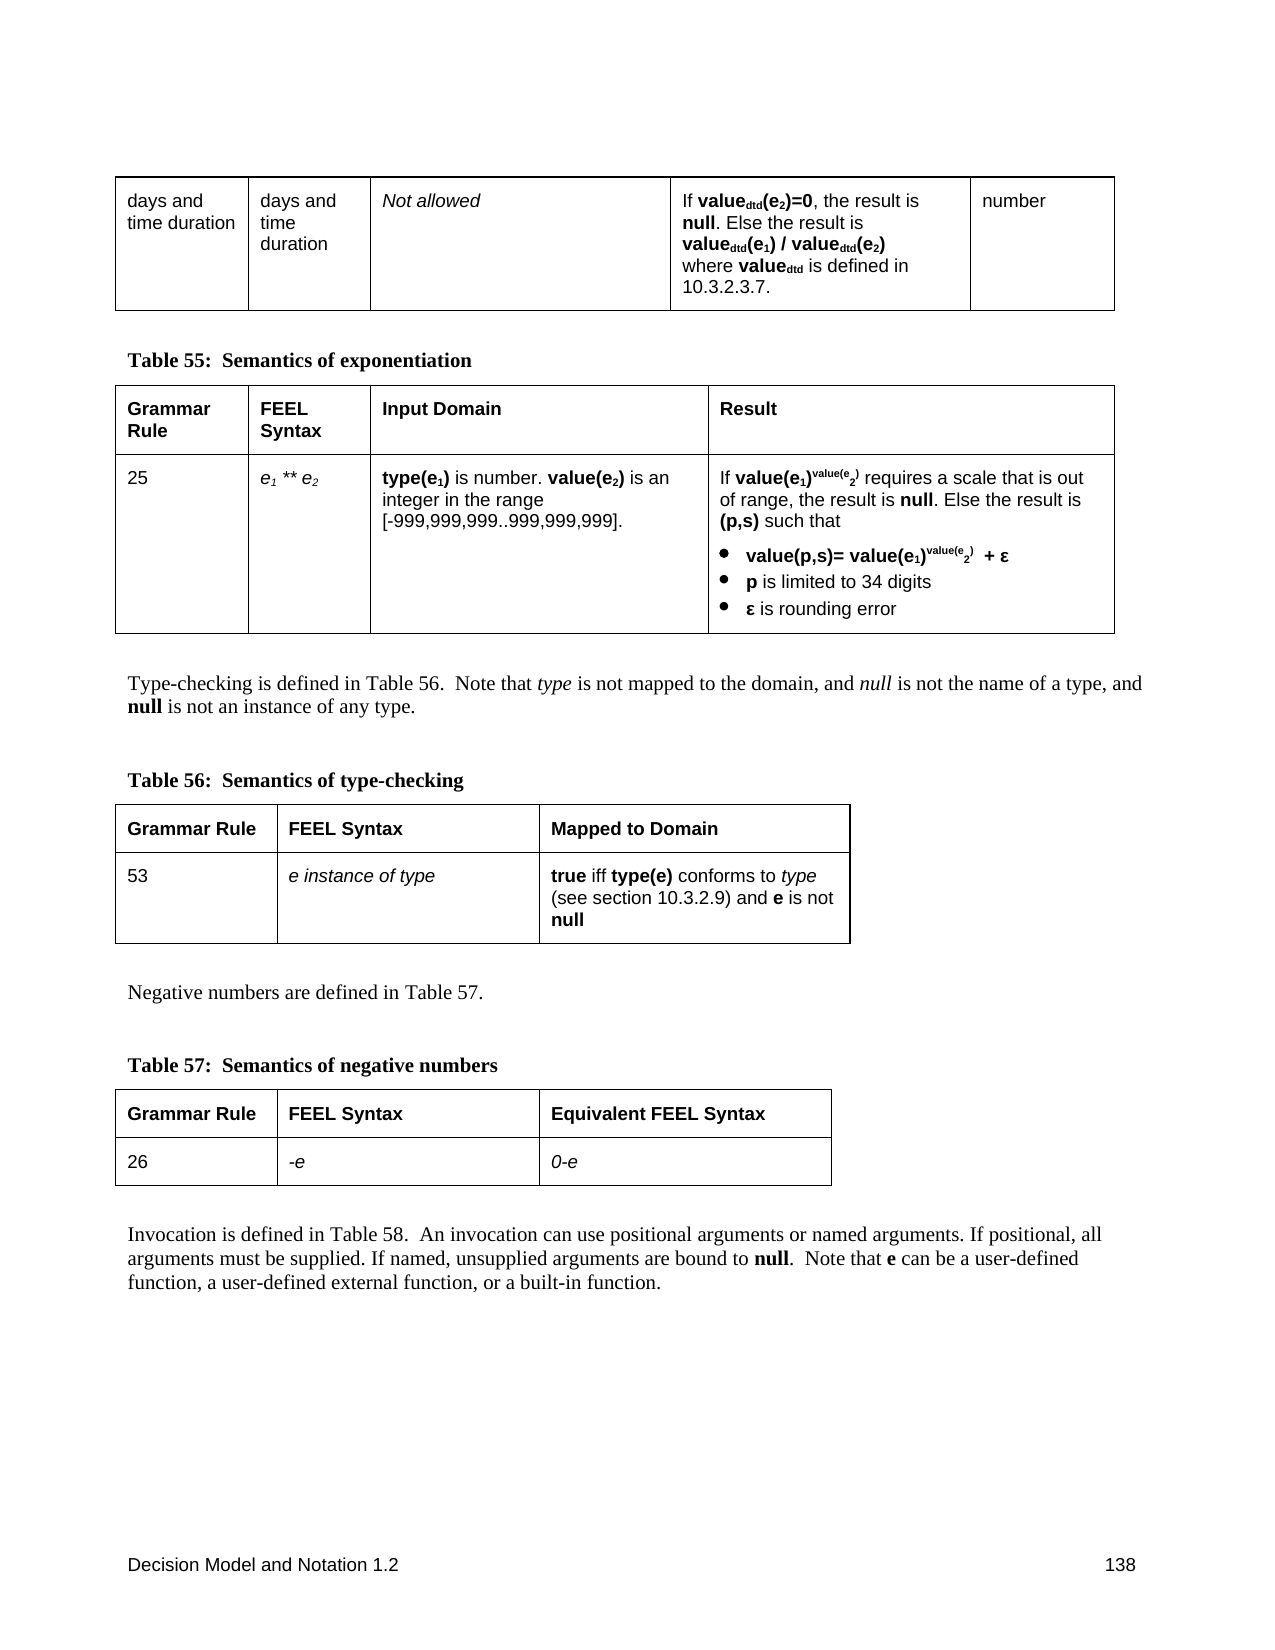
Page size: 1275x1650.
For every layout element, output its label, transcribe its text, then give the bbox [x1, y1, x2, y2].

table_header Result [709, 386, 1114, 454]
table_cell number [971, 178, 1114, 310]
table_cell 53 [116, 853, 277, 942]
table_header FEEL Syntax [278, 1090, 539, 1137]
table_header FEEL Syntax [278, 805, 539, 852]
text Type-checking is defined in Table 56. Note that type is not mapped to the domain, and null is not the name of a type, and null is not an instance of any type. [127, 670, 1147, 718]
table_cell Not allowed [371, 178, 670, 310]
table_cell true iff type(e) conforms to type (see section 10.3.2.9) and e is not null [540, 853, 849, 942]
text Table 56: Semantics of type-checking [127, 768, 1147, 792]
table_header Input Domain [371, 386, 708, 454]
table_header Grammar Rule [116, 1090, 277, 1137]
table_cell If value(e1)value(e2) requires a scale that is out of range, the result is null. Else the result is (p,s) such that value(p,s)= value(e1)value(e2) + ε p is limited to 34 digits ε is rounding error [709, 455, 1114, 633]
table_cell -e [278, 1138, 539, 1184]
table_cell e instance of type [278, 853, 539, 942]
table_cell e1 ** e2 [249, 455, 370, 633]
table_header FEEL Syntax [249, 386, 370, 454]
table_cell days and time duration [116, 178, 248, 310]
table_cell 25 [116, 455, 248, 633]
table_header Grammar Rule [116, 805, 277, 852]
table_header Equivalent FEEL Syntax [540, 1090, 831, 1137]
table_cell days and time duration [249, 178, 370, 310]
text Invocation is defined in Table 58. An invocation can use positional arguments or named arguments. If positional, all arguments must be supplied. If named, unsupplied arguments are bound to null. Note that e can be a user-defined function, a user-defined external function, or a built-in function. [127, 1222, 1147, 1294]
table_cell If valuedtd(e2)=0, the result is null. Else the result is valuedtd(e1) / valuedtd(e2) where valuedtd is defined in 10.3.2.3.7. [671, 178, 970, 310]
table_header Mapped to Domain [540, 805, 849, 852]
table_header Grammar Rule [116, 386, 248, 454]
table_cell type(e1) is number. value(e2) is an integer in the range [-999,999,999..999,999,999]. [371, 455, 708, 633]
text Table 55: Semantics of exponentiation [127, 348, 1147, 372]
text Negative numbers are defined in Table 57. [127, 980, 1147, 1004]
table_cell 0-e [540, 1138, 831, 1184]
table_cell 26 [116, 1138, 277, 1184]
text Table 57: Semantics of negative numbers [127, 1053, 1147, 1077]
